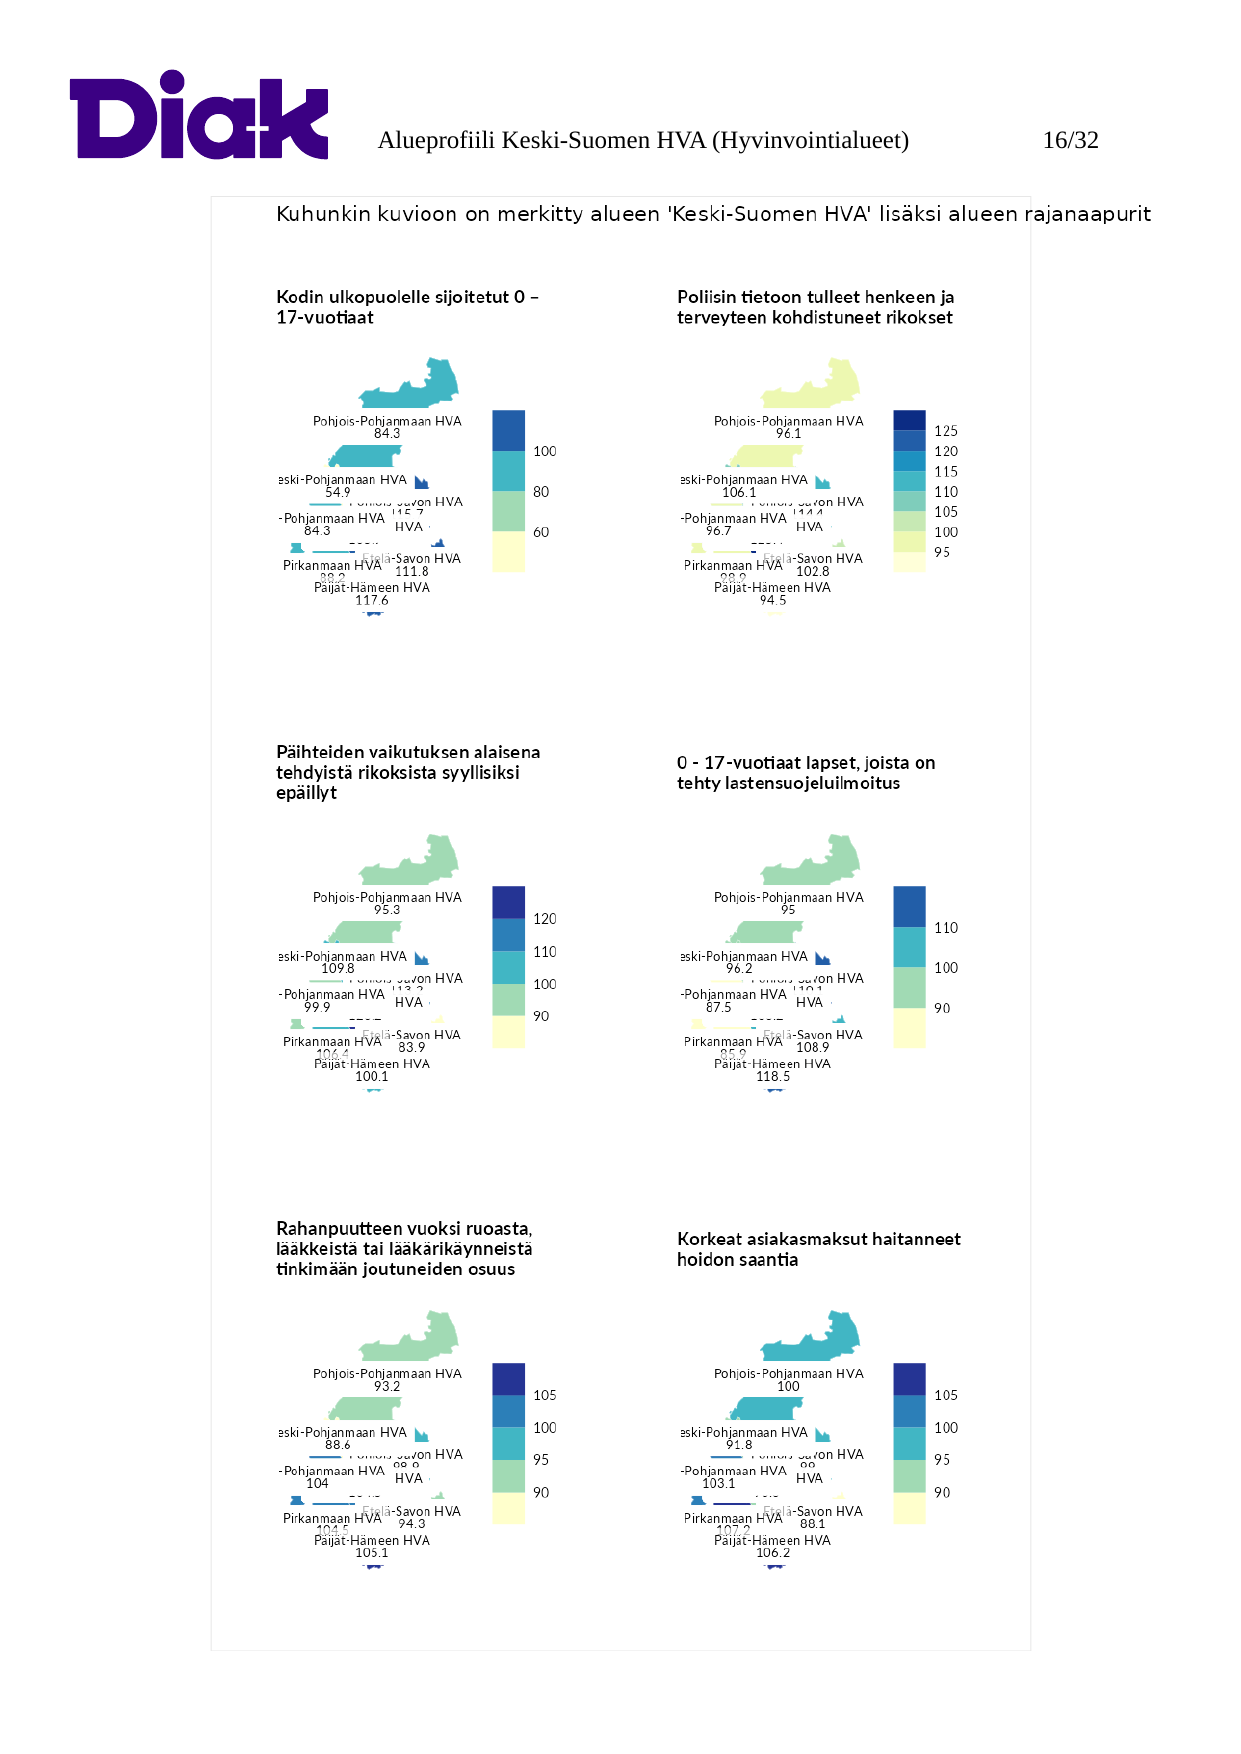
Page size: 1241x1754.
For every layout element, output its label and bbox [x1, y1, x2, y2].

picture [61, 196, 1179, 1651]
